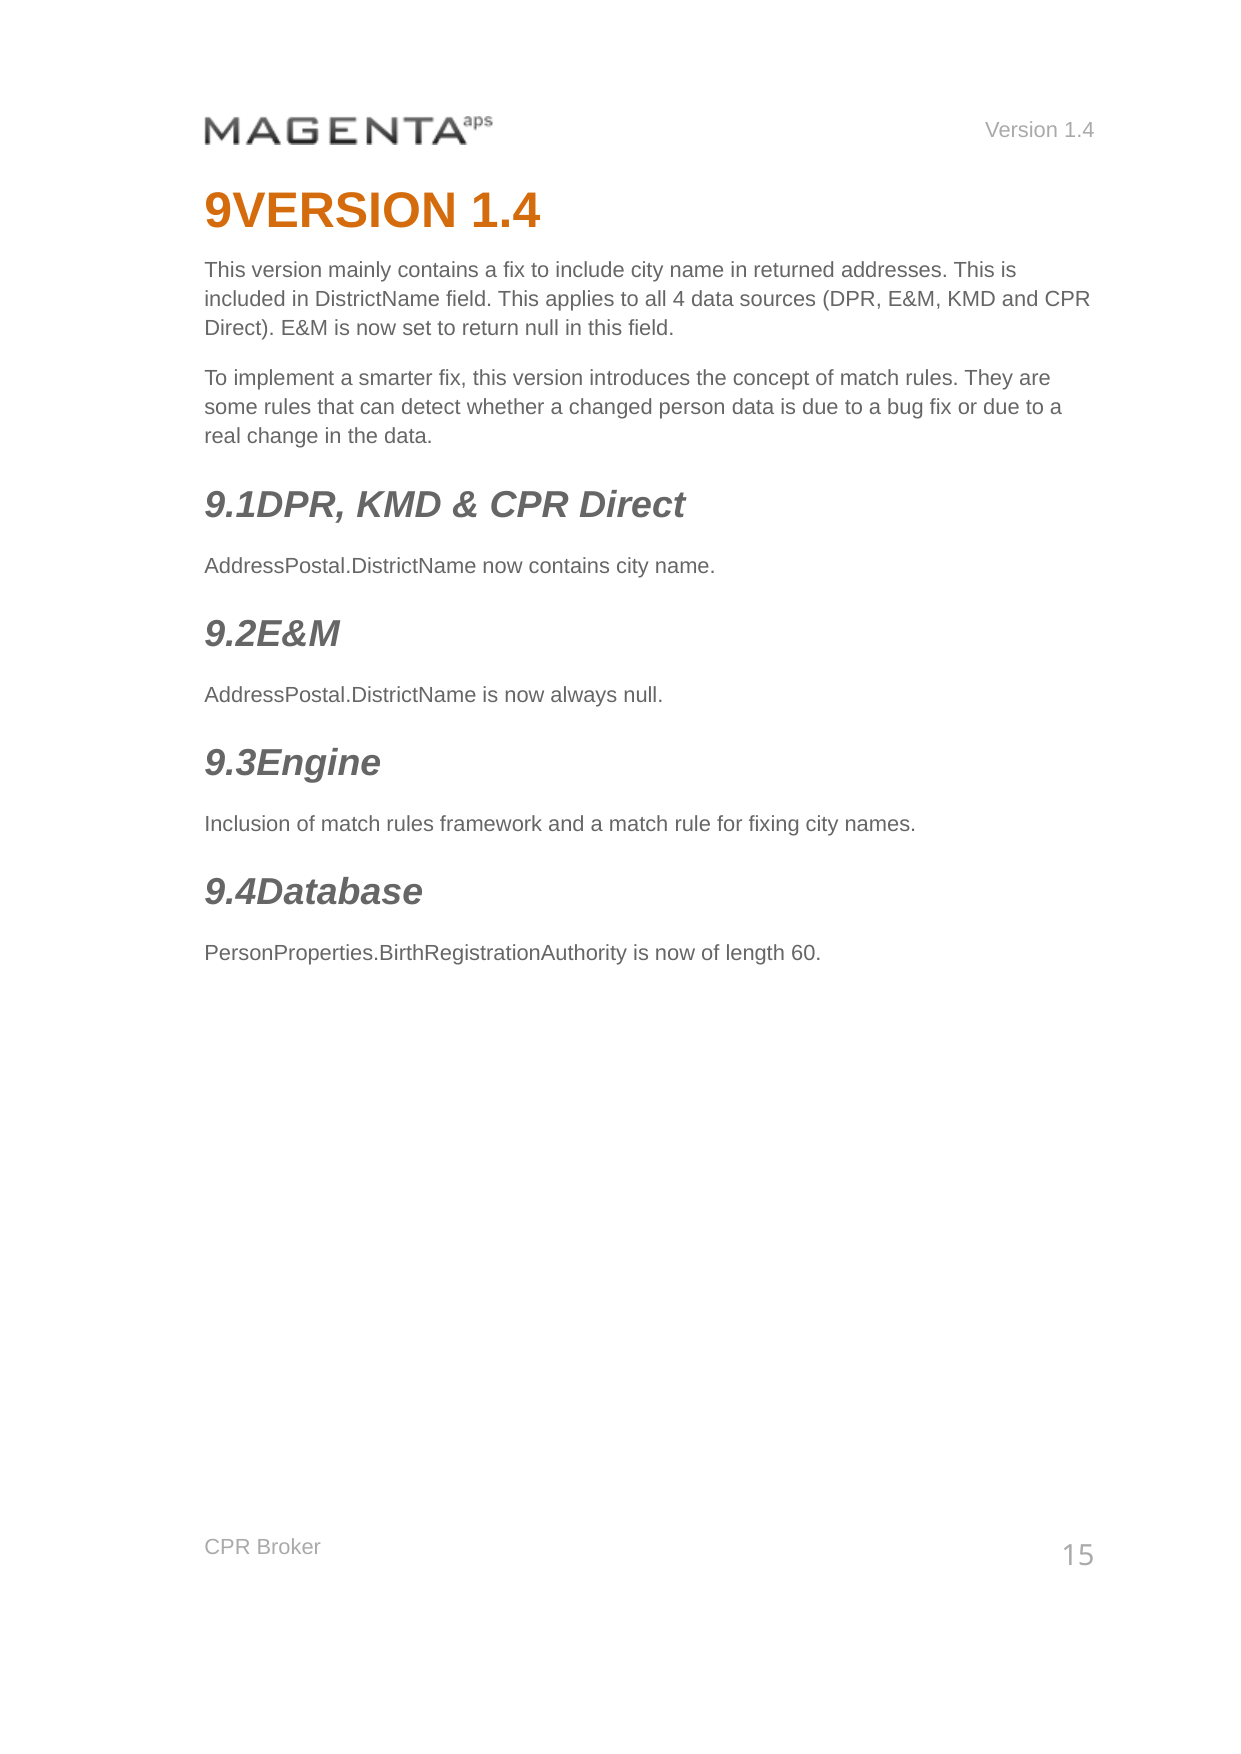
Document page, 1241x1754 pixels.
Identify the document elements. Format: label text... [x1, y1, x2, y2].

subtitle Version 1.4 [204, 181, 1094, 239]
text PersonProperties.BirthRegistrationAuthority is now of length 60. [204, 937, 1094, 966]
subtitle Database [204, 858, 1094, 916]
text AddressPostal.DistrictName is now always null. [204, 679, 1094, 708]
subtitle E&M [204, 600, 1094, 658]
text This version mainly contains a fix to include city name in returned addresses. This is included in DistrictName field. This applies to all 4 data sources (DPR, E&M, KMD and CPR Direct). E&M is now set to return null in this field. [204, 254, 1094, 341]
subtitle DPR, KMD & CPR Direct [204, 471, 1094, 529]
text To implement a smarter fix, this version introduces the concept of match rules. They are some rules that can detect whether a changed person data is due to a bug fix or due to a real change in the data. [204, 362, 1094, 450]
text AddressPostal.DistrictName now contains city name. [204, 550, 1094, 579]
subtitle Engine [204, 729, 1094, 787]
text Inclusion of match rules framework and a match rule for fixing city names. [204, 808, 1094, 837]
picture [204, 116, 494, 145]
